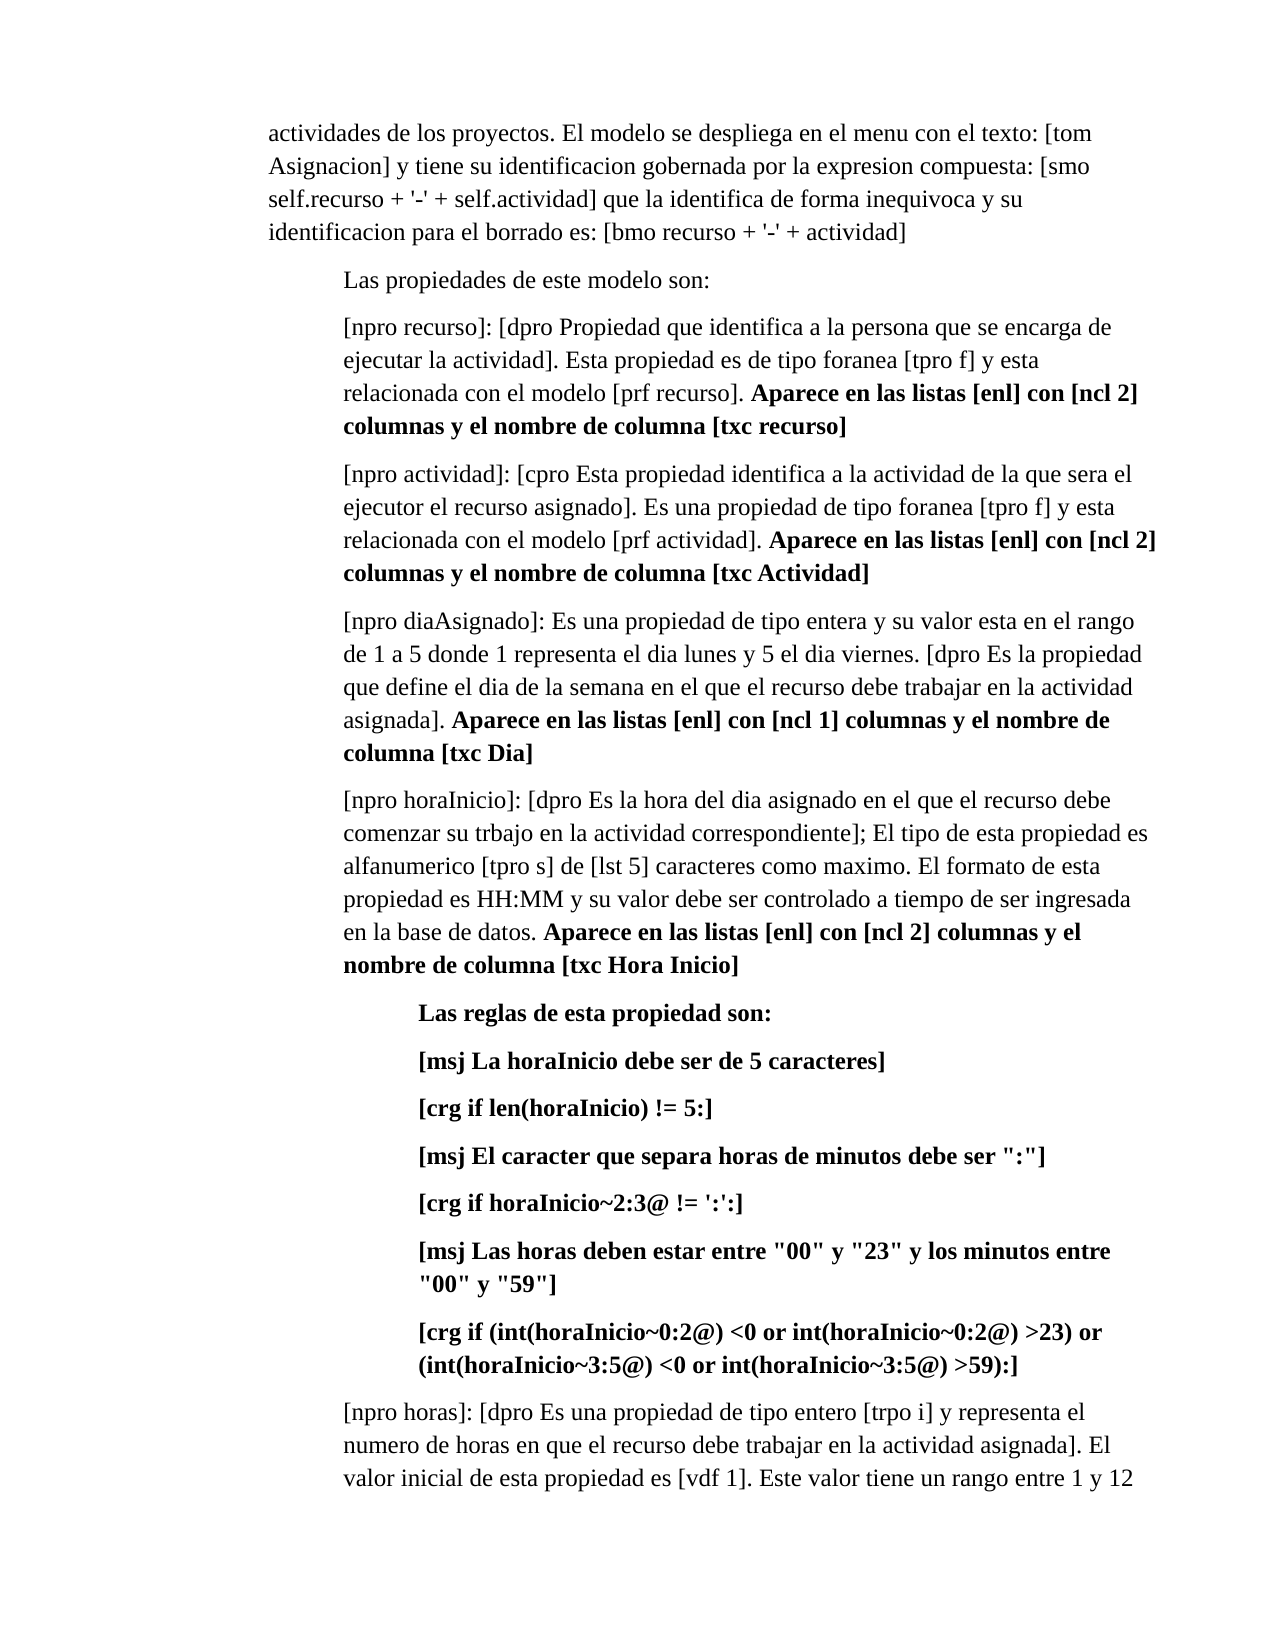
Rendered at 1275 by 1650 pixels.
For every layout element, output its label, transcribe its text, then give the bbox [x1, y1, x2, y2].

text [npro horas]: [dpro Es una propiedad de tipo entero [trpo i] y representa el numero de horas en que el recurso debe trabajar en la actividad asignada]. El valor inicial de esta propiedad es [vdf 1]. Este valor tiene un rango entre 1 y 12 [343, 1397, 1157, 1492]
text [msj La horaInicio debe ser de 5 caracteres] [418, 1046, 1157, 1074]
text [msj Las horas deben estar entre "00" y "23" y los minutos entre "00" y "59"] [418, 1236, 1157, 1298]
text [npro diaAsignado]: Es una propiedad de tipo entera y su valor esta en el rango de 1 a 5 donde 1 representa el dia lunes y 5 el dia viernes. [dpro Es la propiedad que define el dia de la semana en el que el recurso debe trabajar en la actividad asignada]. Aparece en las listas [enl] con [ncl 1] columnas y el nombre de columna [txc Dia] [343, 606, 1157, 767]
text Las reglas de esta propiedad son: [418, 998, 1157, 1027]
text [crg if len(horaInicio) != 5:] [418, 1093, 1157, 1122]
text [npro actividad]: [cpro Esta propiedad identifica a la actividad de la que sera el ejecutor el recurso asignado]. Es una propiedad de tipo foranea [tpro f] y esta relacionada con el modelo [prf actividad]. Aparece en las listas [enl] con [ncl 2] columnas y el nombre de columna [txc Actividad] [343, 459, 1157, 587]
text [npro recurso]: [dpro Propiedad que identifica a la persona que se encarga de ejecutar la actividad]. Esta propiedad es de tipo foranea [tpro f] y esta relacionada con el modelo [prf recurso]. Aparece en las listas [enl] con [ncl 2] columnas y el nombre de columna [txc recurso] [343, 312, 1157, 440]
text actividades de los proyectos. El modelo se despliega en el menu con el texto: [tom Asignacion] y tiene su identificacion gobernada por la expresion compuesta: [smo self.recurso + '-' + self.actividad] que la identifica de forma inequivoca y su identificacion para el borrado es: [bmo recurso + '-' + actividad] [268, 118, 1157, 246]
text [crg if (int(horaInicio~0:2@) <0 or int(horaInicio~0:2@) >23) or (int(horaInicio~3:5@) <0 or int(horaInicio~3:5@) >59):] [418, 1317, 1157, 1378]
text [npro horaInicio]: [dpro Es la hora del dia asignado en el que el recurso debe comenzar su trbajo en la actividad correspondiente]; El tipo de esta propiedad es alfanumerico [tpro s] de [lst 5] caracteres como maximo. El formato de esta propiedad es HH:MM y su valor debe ser controlado a tiempo de ser ingresada en la base de datos. Aparece en las listas [enl] con [ncl 2] columnas y el nombre de columna [txc Hora Inicio] [343, 785, 1157, 979]
text [msj El caracter que separa horas de minutos debe ser ":"] [418, 1141, 1157, 1170]
text [crg if horaInicio~2:3@ != ':':] [418, 1188, 1157, 1217]
text Las propiedades de este modelo son: [343, 265, 1157, 293]
